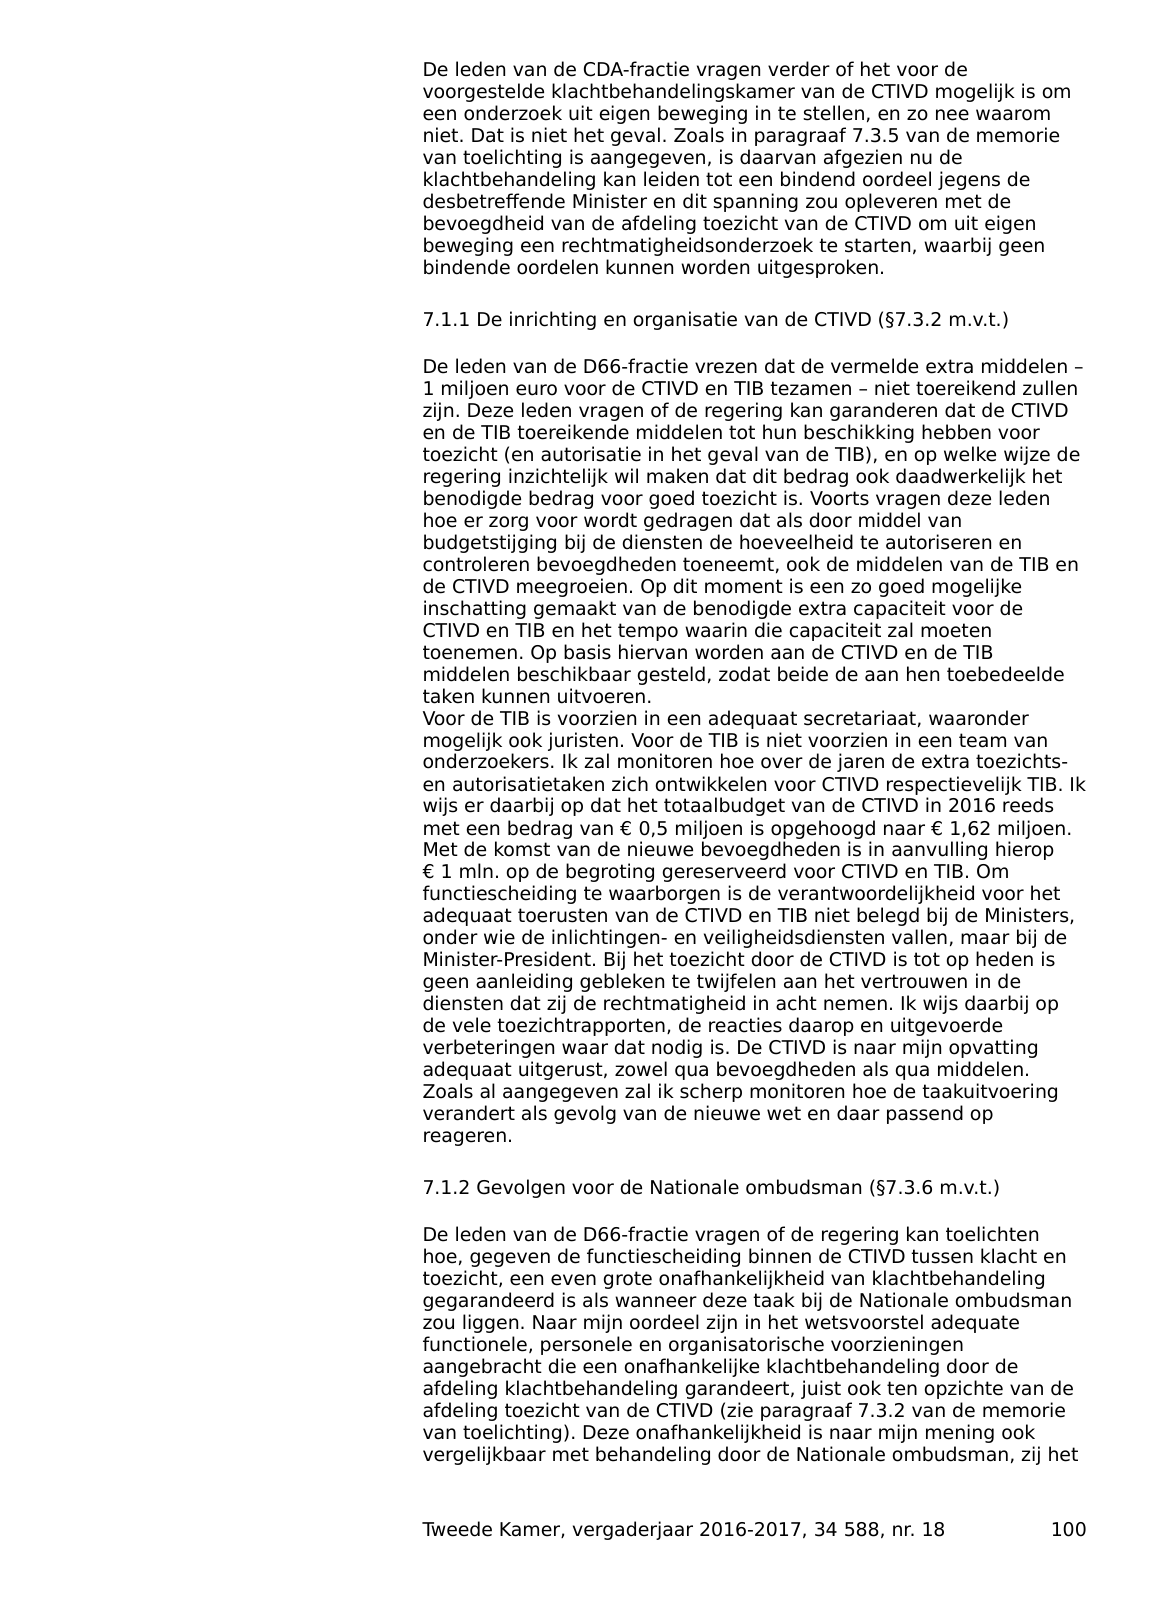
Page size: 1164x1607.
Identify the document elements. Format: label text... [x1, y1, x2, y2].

subtitle 7.1.1 De inrichting en organisatie van de CTIVD (§7.3.2 m.v.t.) [422, 309, 1087, 331]
subtitle 7.1.2 Gevolgen voor de Nationale ombudsman (§7.3.6 m.v.t.) [422, 1177, 1087, 1199]
text De leden van de D66-fractie vragen of de regering kan toelichten hoe, gegeven de functiescheiding binnen de CTIVD tussen klacht en toezicht, een even grote onafhankelijkheid van klachtbehandeling gegarandeerd is als wanneer deze taak bij de Nationale ombudsman zou liggen. Naar mijn oordeel zijn in het wetsvoorstel adequate functionele, personele en organisatorische voorzieningen aangebracht die een onafhankelijke klachtbehandeling door de afdeling klachtbehandeling garandeert, juist ook ten opzichte van de afdeling toezicht van de CTIVD (zie paragraaf 7.3.2 van de memorie van toelichting). Deze onafhankelijkheid is naar mijn mening ook vergelijkbaar met behandeling door de Nationale ombudsman, zij het [422, 1224, 1087, 1466]
text Voor de TIB is voorzien in een adequaat secretariaat, waaronder mogelijk ook juristen. Voor de TIB is niet voorzien in een team van onderzoekers. Ik zal monitoren hoe over de jaren de extra toezichts- en autorisatietaken zich ontwikkelen voor CTIVD respectievelijk TIB. Ik wijs er daarbij op dat het totaalbudget van de CTIVD in 2016 reeds met een bedrag van € 0,5 miljoen is opgehoogd naar € 1,62 miljoen. Met de komst van de nieuwe bevoegdheden is in aanvulling hierop € 1 mln. op de begroting gereserveerd voor CTIVD en TIB. Om functiescheiding te waarborgen is de verantwoordelijkheid voor het adequaat toerusten van de CTIVD en TIB niet belegd bij de Ministers, onder wie de inlichtingen- en veiligheidsdiensten vallen, maar bij de Minister-President. Bij het toezicht door de CTIVD is tot op heden is geen aanleiding gebleken te twijfelen aan het vertrouwen in de diensten dat zij de rechtmatigheid in acht nemen. Ik wijs daarbij op de vele toezichtrapporten, de reacties daarop en uitgevoerde verbeteringen waar dat nodig is. De CTIVD is naar mijn opvatting adequaat uitgerust, zowel qua bevoegdheden als qua middelen. Zoals al aangegeven zal ik scherp monitoren hoe de taakuitvoering verandert als gevolg van de nieuwe wet en daar passend op reageren. [422, 707, 1087, 1147]
text De leden van de D66-fractie vrezen dat de vermelde extra middelen – 1 miljoen euro voor de CTIVD en TIB tezamen – niet toereikend zullen zijn. Deze leden vragen of de regering kan garanderen dat de CTIVD en de TIB toereikende middelen tot hun beschikking hebben voor toezicht (en autorisatie in het geval van de TIB), en op welke wijze de regering inzichtelijk wil maken dat dit bedrag ook daadwerkelijk het benodigde bedrag voor goed toezicht is. Voorts vragen deze leden hoe er zorg voor wordt gedragen dat als door middel van budgetstijging bij de diensten de hoeveelheid te autoriseren en controleren bevoegdheden toeneemt, ook de middelen van de TIB en de CTIVD meegroeien. Op dit moment is een zo goed mogelijke inschatting gemaakt van de benodigde extra capaciteit voor de CTIVD en TIB en het tempo waarin die capaciteit zal moeten toenemen. Op basis hiervan worden aan de CTIVD en de TIB middelen beschikbaar gesteld, zodat beide de aan hen toebedeelde taken kunnen uitvoeren. [422, 356, 1087, 707]
text De leden van de CDA-fractie vragen verder of het voor de voorgestelde klachtbehandelingskamer van de CTIVD mogelijk is om een onderzoek uit eigen beweging in te stellen, en zo nee waarom niet. Dat is niet het geval. Zoals in paragraaf 7.3.5 van de memorie van toelichting is aangegeven, is daarvan afgezien nu de klachtbehandeling kan leiden tot een bindend oordeel jegens de desbetreffende Minister en dit spanning zou opleveren met de bevoegdheid van de afdeling toezicht van de CTIVD om uit eigen beweging een rechtmatigheidsonderzoek te starten, waarbij geen bindende oordelen kunnen worden uitgesproken. [422, 59, 1087, 279]
